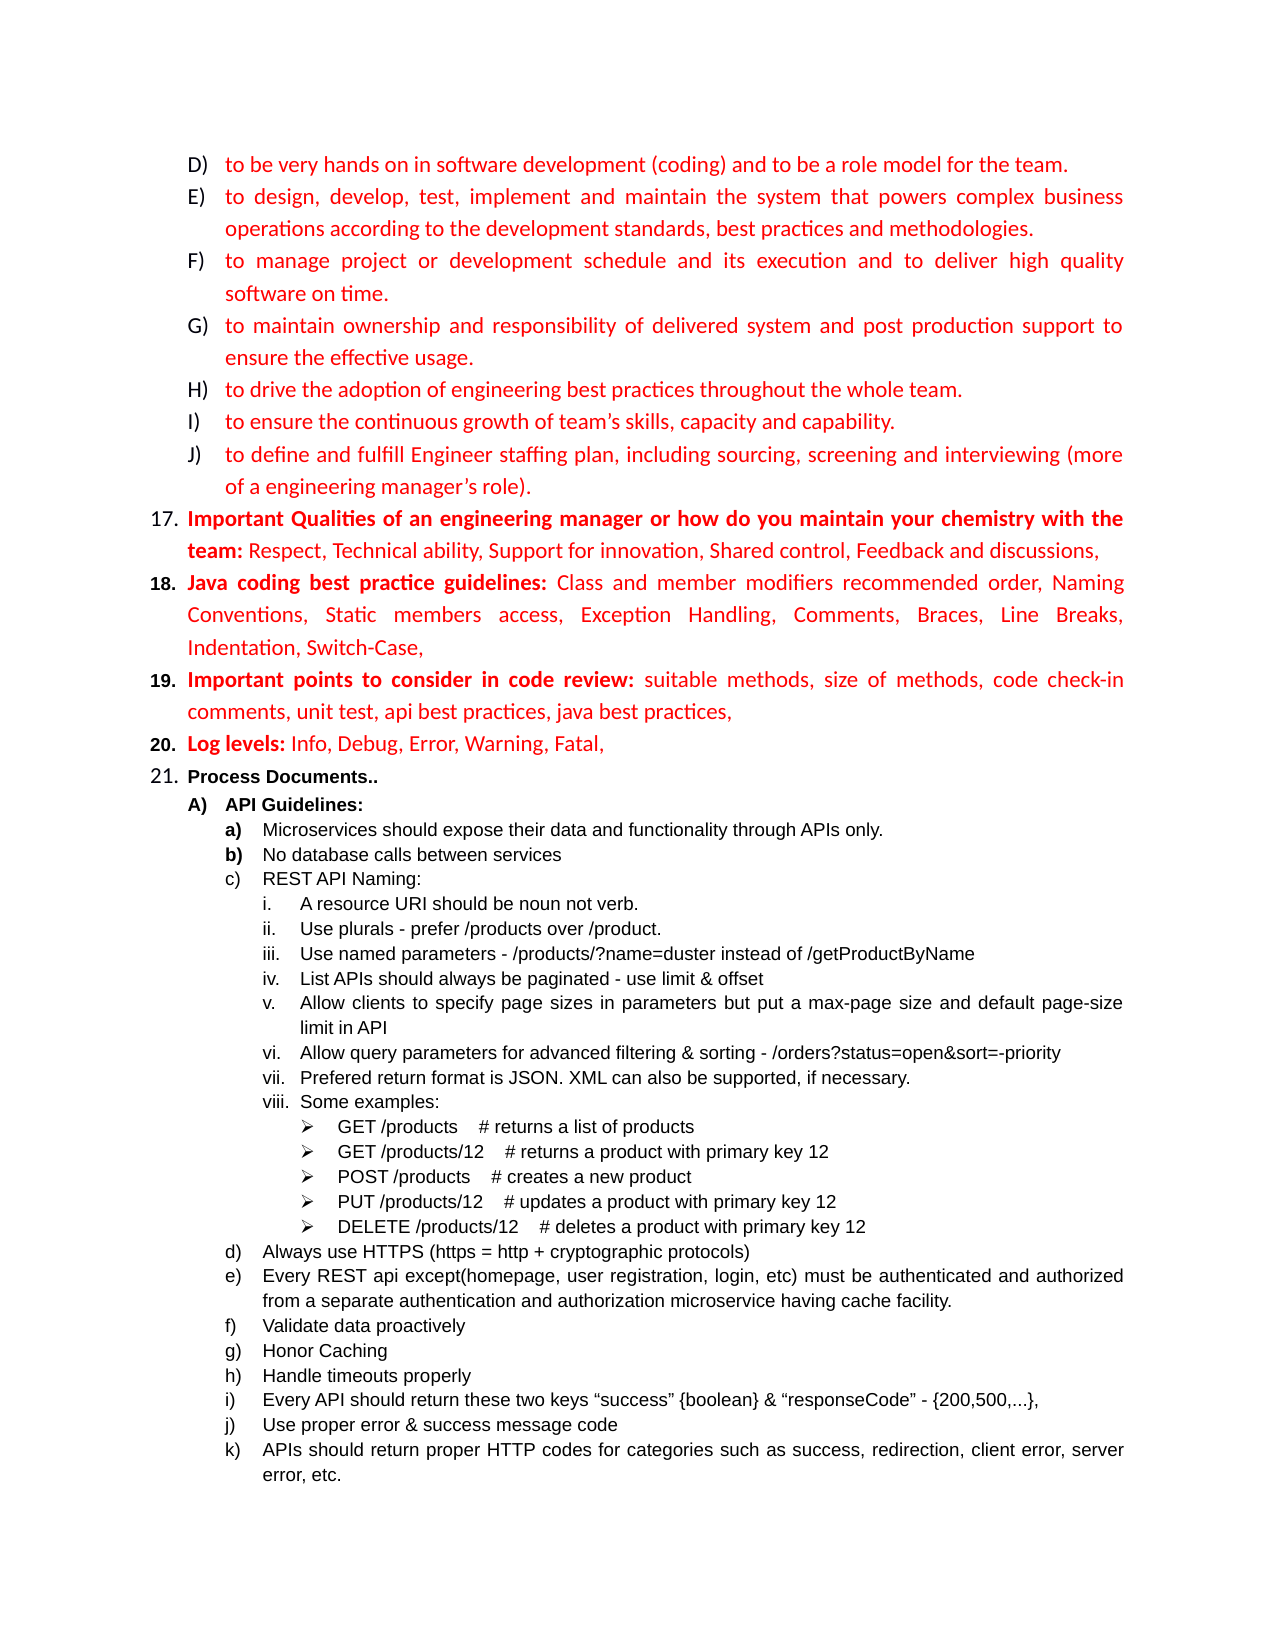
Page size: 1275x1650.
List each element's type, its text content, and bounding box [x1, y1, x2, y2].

list Use proper error & success message code [225, 1414, 1125, 1436]
list Some examples: [262, 1091, 1125, 1113]
list Use plurals - prefer /products over /product. [262, 918, 1125, 939]
list Java coding best practice guidelines: Class and member modifiers recommended order, Naming Conventions, Static members access, Exception Handling, Comments, Braces, Line Breaks, Indentation, Switch-Case, [150, 568, 1125, 661]
list GET /products # returns a list of products [300, 1116, 1125, 1138]
list Important Qualities of an engineering manager or how do you maintain your chemistry with the team: Respect, Technical ability, Support for innovation, Shared control, Feedback and discussions, [150, 504, 1125, 564]
list Microservices should expose their data and functionality through APIs only. [225, 818, 1125, 840]
list DELETE /products/12 # deletes a product with primary key 12 [300, 1216, 1125, 1237]
list Use named parameters - /products/?name=duster instead of /getProductByName [262, 942, 1125, 964]
list Handle timeouts properly [225, 1364, 1125, 1386]
list to define and fulfill Engineer staffing plan, including sourcing, screening and interviewing (more of a engineering manager’s role). [187, 440, 1125, 500]
list Every API should return these two keys “success” {boolean} & “responseCode” - {200,500,...}, [225, 1389, 1125, 1411]
list Every REST api except(homepage, user registration, login, etc) must be authenticated and authorized from a separate authentication and authorization microservice having cache facility. [225, 1265, 1125, 1312]
list GET /products/12 # returns a product with primary key 12 [300, 1141, 1125, 1163]
list POST /products # creates a new product [300, 1166, 1125, 1187]
list to maintain ownership and responsibility of delivered system and post production support to ensure the effective usage. [187, 311, 1125, 371]
list Process Documents.. [150, 762, 1125, 789]
list to be very hands on in software development (coding) and to be a role model for the team. [187, 150, 1125, 178]
list APIs should return proper HTTP codes for categories such as success, redirection, client error, server error, etc. [225, 1439, 1125, 1485]
list Allow query parameters for advanced filtering & sorting - /orders?status=open&sort=-priority [262, 1042, 1125, 1063]
list Honor Caching [225, 1340, 1125, 1361]
list to manage project or development schedule and its execution and to deliver high quality software on time. [187, 247, 1125, 307]
list Prefered return format is JSON. XML can also be supported, if necessary. [262, 1066, 1125, 1088]
list List APIs should always be paginated - use limit & offset [262, 967, 1125, 989]
list Log levels: Info, Debug, Error, Warning, Fatal, [150, 729, 1125, 757]
list Always use HTTPS (https = http + cryptographic protocols) [225, 1241, 1125, 1262]
list API Guidelines: [187, 794, 1125, 815]
list to design, develop, test, implement and maintain the system that powers complex business operations according to the development standards, best practices and methodologies. [187, 182, 1125, 242]
list PUT /products/12 # updates a product with primary key 12 [300, 1191, 1125, 1212]
list Important points to consider in code review: suitable methods, size of methods, code check-in comments, unit test, api best practices, java best practices, [150, 665, 1125, 725]
list Allow clients to specify page sizes in parameters but put a max-page size and default page-size limit in API [262, 992, 1125, 1038]
list No database calls between services [225, 843, 1125, 865]
list to ensure the continuous growth of team’s skills, capacity and capability. [187, 407, 1125, 436]
list to drive the adoption of engineering best practices throughout the whole team. [187, 375, 1125, 403]
list REST API Naming: [225, 868, 1125, 890]
list A resource URI should be noun not verb. [262, 893, 1125, 914]
list Validate data proactively [225, 1315, 1125, 1336]
